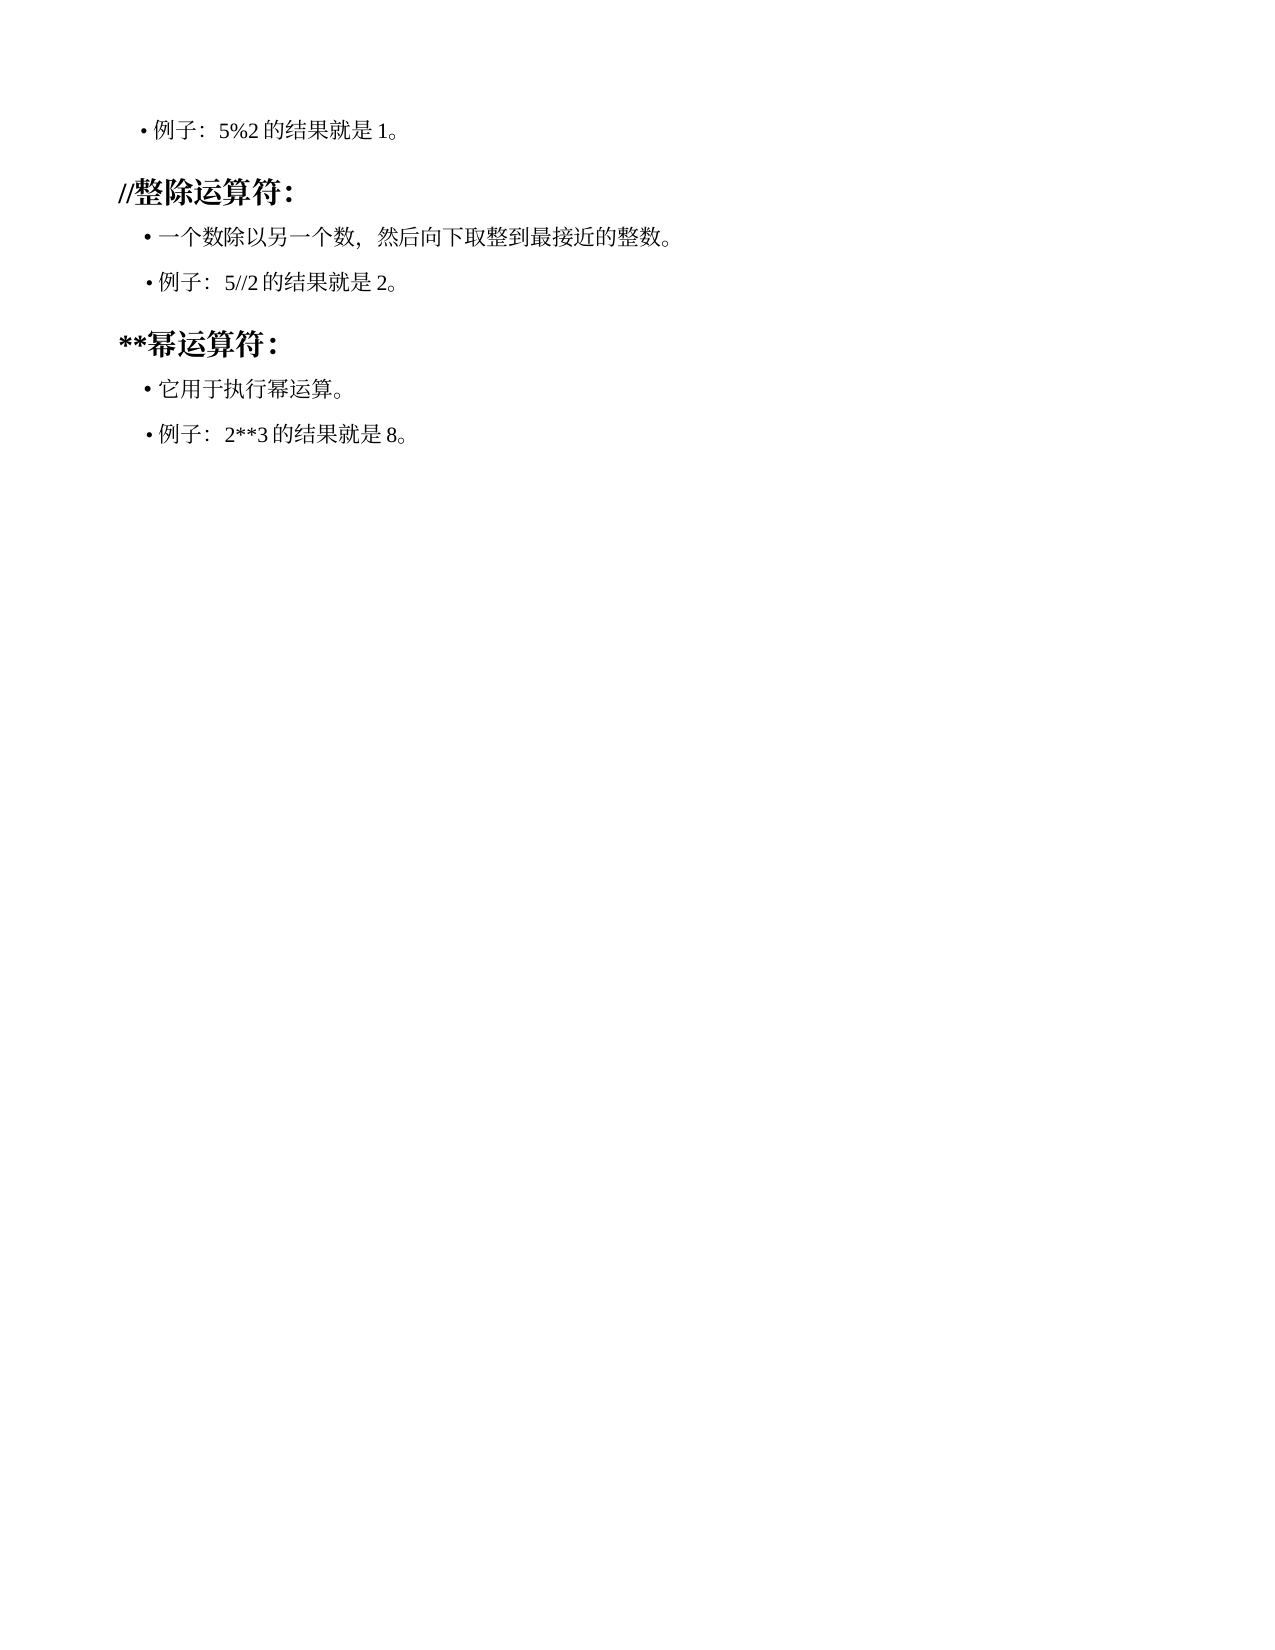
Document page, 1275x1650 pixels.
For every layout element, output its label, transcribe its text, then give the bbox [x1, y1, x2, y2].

subtitle //整除运算符： [118, 176, 1157, 210]
text • 例子：5//2的结果就是2。 [118, 270, 1157, 295]
text • 例子：2**3的结果就是8。 [118, 422, 1157, 447]
text • 一个数除以另一个数，然后向下取整到最接近的整数。 [118, 222, 1157, 251]
text • 例子：5%2的结果就是1。 [118, 118, 1157, 143]
text • 它用于执行幂运算。 [118, 374, 1157, 403]
subtitle **幂运算符： [118, 328, 1157, 362]
